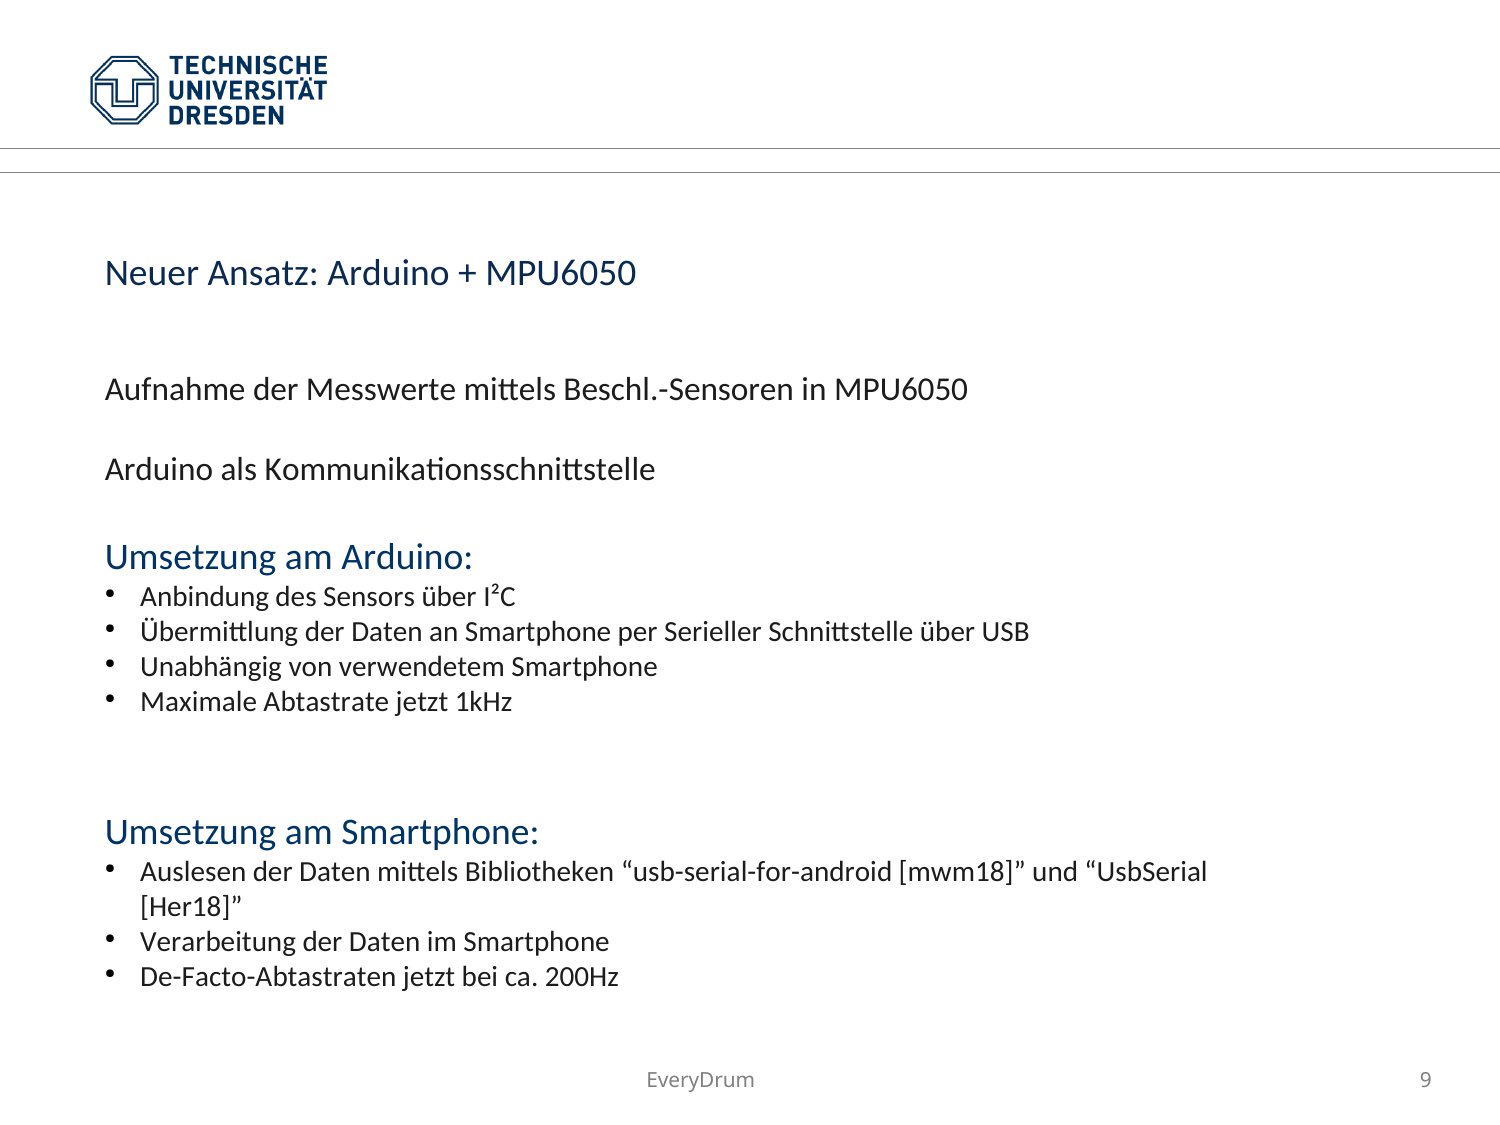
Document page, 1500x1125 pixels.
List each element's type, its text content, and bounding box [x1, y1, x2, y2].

text_box Aufnahme der Messwerte mittels Beschl.-Sensoren in MPU6050 Arduino als Kommunikationsschnittstelle Umsetzung am Arduino: Anbindung des Sensors über I²C Übermittlung der Daten an Smartphone per Serieller Schnittstelle über USB Unabhängig von verwendetem Smartphone Maximale Abtastrate jetzt 1kHz Umsetzung am Smartphone: Auslesen der Daten mittels Bibliotheken “usb-serial-for-android [mwm18]” und “UsbSerial [Her18]” Verarbeitung der Daten im Smartphone De-Facto-Abtastraten jetzt bei ca. 200Hz [90, 360, 1306, 1000]
text_box Neuer Ansatz: Arduino + MPU6050 [90, 240, 1006, 300]
picture [90, 54, 327, 125]
